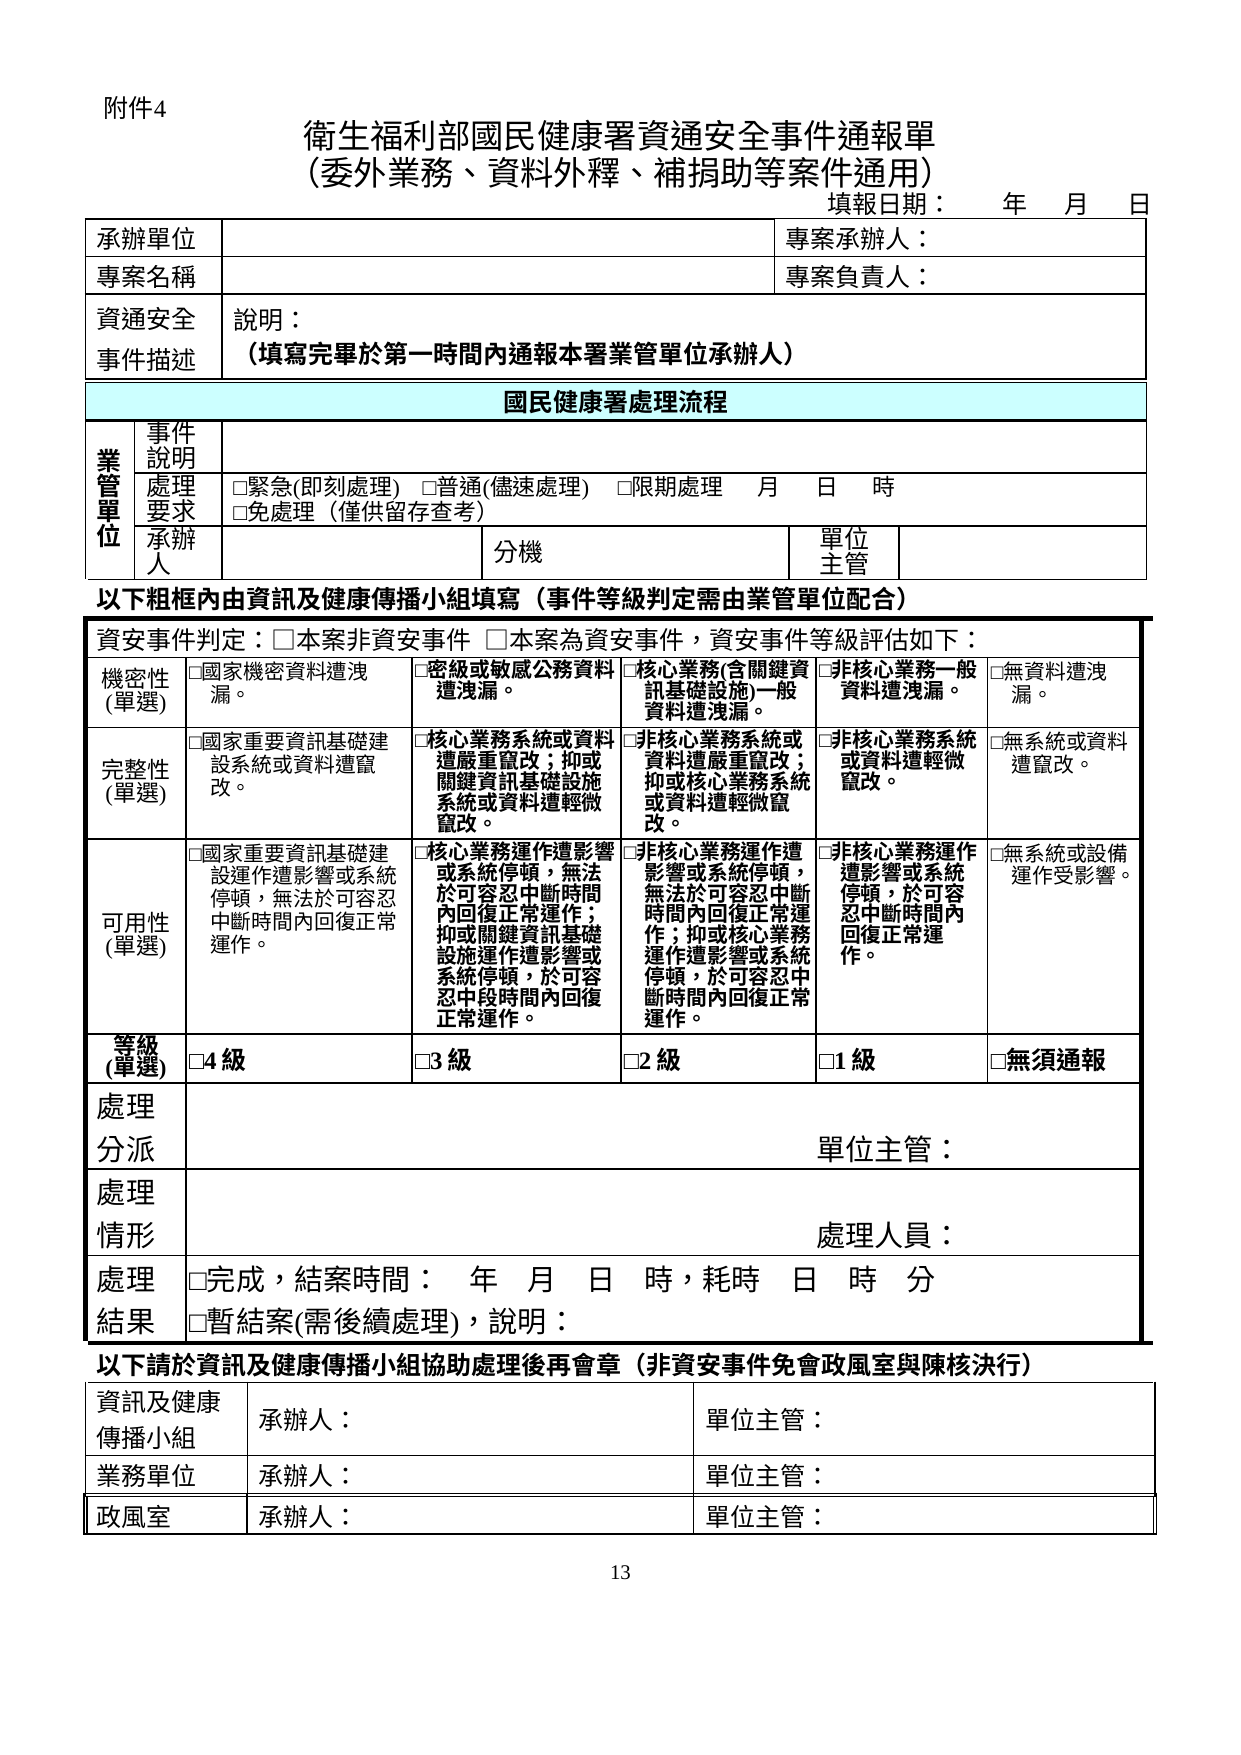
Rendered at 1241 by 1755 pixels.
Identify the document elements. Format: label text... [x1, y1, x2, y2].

text 填報日期： 年 月 日 [89, 193, 1152, 218]
table_cell □非核心業務系統或資料遭輕微竄改。 [817, 728, 987, 838]
table_cell 處理情形 [88, 1170, 185, 1254]
table_cell [1146, 1033, 1155, 1082]
table_cell 業務單位 [86, 1456, 247, 1492]
table_cell 業管單位 [86, 422, 134, 578]
table_header [1147, 218, 1155, 256]
table_cell □4級 [187, 1035, 411, 1082]
text 衛生福利部國民健康署資通安全事件通報單 [89, 81, 1152, 156]
table_cell 國民健康署處理流程 [86, 383, 1146, 419]
table_cell 完整性 (單選) [88, 728, 185, 838]
table_cell 單位主管： [694, 1383, 1154, 1455]
table_cell [1147, 256, 1155, 293]
table_cell □核心業務運作遭影響或系統停頓，無法於可容忍中斷時間內回復正常運作；抑或關鍵資訊基礎設施運作遭影響或系統停頓，於可容忍中段時間內回復正常運作。 [413, 840, 620, 1033]
text 附件 [104, 88, 199, 124]
table_cell 以下粗框內由資訊及健康傳播小組填寫（事件等級判定需由業管單位配合） [88, 580, 1153, 616]
table_cell 機密性 (單選) [88, 658, 185, 727]
table_cell [1147, 293, 1155, 378]
table_cell 承辦人： [248, 1383, 693, 1455]
table_cell □非核心業務一般資料遭洩漏。 [817, 658, 987, 727]
table_header 專案承辦人： [775, 219, 1145, 256]
table_cell [1147, 419, 1155, 472]
table_cell [1147, 472, 1155, 525]
table_header 承辦單位 [86, 220, 221, 256]
table_cell 以下請於資訊及健康傳播小組協助處理後再會章（非資安事件免會政風室與陳核決行） [88, 1345, 1153, 1382]
table_cell 政風室 [88, 1497, 246, 1533]
table_cell □無系統或設備運作受影響。 [988, 840, 1139, 1033]
table_cell [223, 257, 774, 293]
table_cell 等級 (單選) [88, 1035, 185, 1082]
table_cell 處理結果 [88, 1256, 185, 1341]
table_cell 承辦人： [248, 1456, 693, 1492]
table_cell □緊急(即刻處理) □普通(儘速處理) □限期處理 月 日 時 □免處理（僅供留存查考） [223, 474, 1146, 525]
table_cell 資訊及健康傳播小組 [86, 1383, 247, 1455]
table_cell [1146, 657, 1155, 727]
text （委外業務、資料外釋、補捐助等案件通用） [89, 156, 1152, 193]
table_cell [1147, 382, 1155, 419]
table_cell □核心業務(含關鍵資訊基礎設施)一般資料遭洩漏。 [622, 658, 815, 727]
table_cell 專案負責人： [775, 257, 1145, 293]
table_header [223, 220, 774, 256]
table_cell [1146, 1082, 1155, 1168]
table_cell □國家機密資料遭洩漏。 [187, 658, 411, 727]
table_cell □無資料遭洩漏。 [988, 658, 1139, 727]
table_cell 承辦人 [135, 527, 221, 578]
table_cell □完成，結案時間： 年 月 日 時，耗時 日 時 分 □暫結案(需後續處理)，說明： [187, 1256, 1139, 1341]
table_cell □2級 [622, 1035, 815, 1082]
table_cell [1146, 1255, 1155, 1341]
table_cell 資安事件判定：□本案非資安事件 □本案為資安事件，資安事件等級評估如下： [88, 621, 1139, 657]
table_cell □核心業務系統或資料遭嚴重竄改；抑或關鍵資訊基礎設施系統或資料遭輕微竄改。 [413, 728, 620, 838]
table_cell [1146, 727, 1155, 838]
table_cell 承辦人： [248, 1497, 693, 1533]
table_cell [1146, 1168, 1155, 1254]
table_cell [1146, 838, 1155, 1033]
table_cell 處理要求 [135, 474, 221, 525]
table_cell 單位主管： [694, 1456, 1154, 1492]
table_cell 事件說明 [135, 422, 221, 472]
table_cell □密級或敏感公務資料遭洩漏。 [413, 658, 620, 727]
table_cell □1級 [817, 1035, 987, 1082]
table_cell □非核心業務運作遭影響或系統停頓，無法於可容忍中斷時間內回復正常運作；抑或核心業務運作遭影響或系統停頓，於可容忍中斷時間內回復正常運作。 [622, 840, 815, 1033]
table_cell 處理 分派 [88, 1084, 185, 1168]
table_cell [1147, 525, 1155, 578]
table_cell 分機 [483, 527, 788, 578]
table_cell □3級 [413, 1035, 620, 1082]
table_cell [1146, 621, 1155, 657]
table_cell 專案名稱 [86, 257, 221, 293]
table_cell 資通安全事件描述 [86, 295, 221, 378]
table_cell 單位主管： [694, 1497, 1153, 1533]
table_cell 單位主管： [187, 1084, 1139, 1168]
table_cell [223, 422, 1146, 472]
table_cell [900, 527, 1146, 578]
table_cell □非核心業務系統或資料遭嚴重竄改；抑或核心業務系統或資料遭輕微竄改。 [622, 728, 815, 838]
table_cell 單位 主管 [790, 527, 898, 578]
table_cell 處理人員： [187, 1170, 1139, 1254]
table_cell □國家重要資訊基礎建設運作遭影響或系統停頓，無法於可容忍中斷時間內回復正常運作。 [187, 840, 411, 1033]
table_cell □國家重要資訊基礎建設系統或資料遭竄改。 [187, 728, 411, 838]
table_cell □無系統或資料遭竄改。 [988, 728, 1139, 838]
table_cell [223, 527, 481, 578]
table_cell □無須通報 [988, 1035, 1139, 1082]
table_cell 說明： （填寫完畢於第一時間內通報本署業管單位承辦人） [223, 295, 1145, 378]
table_cell □非核心業務運作遭影響或系統停頓，於可容忍中斷時間內回復正常運作。 [817, 840, 987, 1033]
table_cell 可用性 (單選) [88, 840, 185, 1033]
